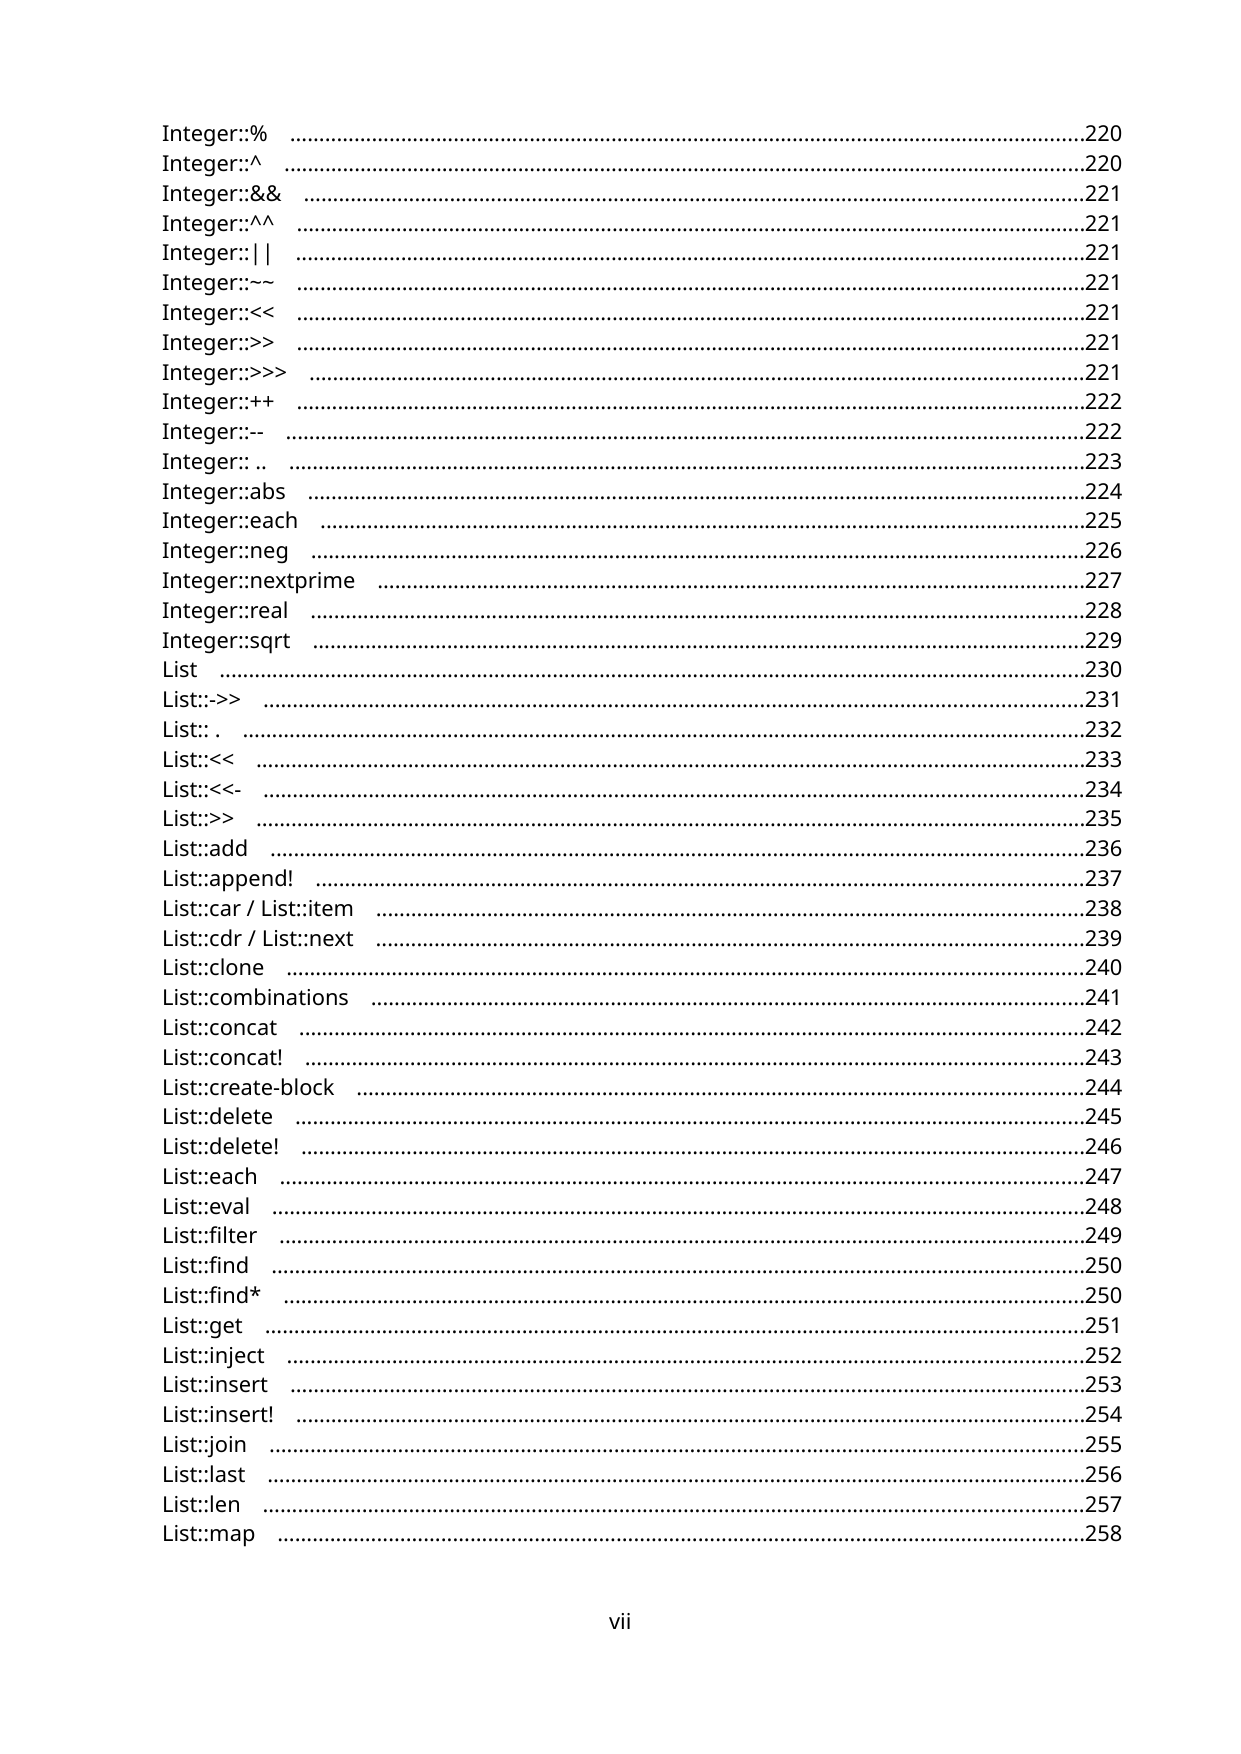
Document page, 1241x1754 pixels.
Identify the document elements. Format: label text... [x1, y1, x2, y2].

text List::append! 237 [162, 863, 1122, 893]
text List::->> 231 [162, 684, 1122, 714]
text Integer:: .. 223 [162, 446, 1122, 476]
text List::eval 248 [162, 1191, 1122, 1220]
text Integer::abs 224 [162, 476, 1122, 505]
text List::combinations 241 [162, 982, 1122, 1012]
text List::clone 240 [162, 952, 1122, 982]
text Integer::^ 220 [162, 148, 1122, 178]
text List::delete! 246 [162, 1131, 1122, 1161]
text Integer::&& 221 [162, 178, 1122, 207]
text List::insert! 254 [162, 1399, 1122, 1429]
text Integer::% 220 [162, 118, 1122, 148]
text List:: . 232 [162, 714, 1122, 744]
text List::<<- 234 [162, 773, 1122, 803]
text Integer::-- 222 [162, 416, 1122, 446]
text Integer::>>> 221 [162, 356, 1122, 386]
text Integer::>> 221 [162, 327, 1122, 356]
text Integer::real 228 [162, 595, 1122, 624]
text List::>> 235 [162, 803, 1122, 833]
text List::find 250 [162, 1250, 1122, 1280]
text Integer::++ 222 [162, 386, 1122, 416]
text List::last 256 [162, 1459, 1122, 1488]
text List::find* 250 [162, 1280, 1122, 1310]
text List::each 247 [162, 1161, 1122, 1191]
text Integer::~~ 221 [162, 267, 1122, 297]
text List::get 251 [162, 1310, 1122, 1339]
text Integer::neg 226 [162, 535, 1122, 565]
text Integer::sqrt 229 [162, 624, 1122, 654]
text Integer::nextprime 227 [162, 565, 1122, 595]
text List::add 236 [162, 833, 1122, 863]
text List::map 258 [162, 1518, 1122, 1548]
text List::create-block 244 [162, 1071, 1122, 1101]
text List::cdr / List::next 239 [162, 922, 1122, 952]
text Integer::each 225 [162, 505, 1122, 535]
text Integer::^^ 221 [162, 207, 1122, 237]
text List::inject 252 [162, 1339, 1122, 1369]
text List::car / List::item 238 [162, 893, 1122, 922]
text List::concat! 243 [162, 1042, 1122, 1071]
text Integer::<< 221 [162, 297, 1122, 327]
text List::<< 233 [162, 744, 1122, 773]
text List::insert 253 [162, 1369, 1122, 1399]
text List::delete 245 [162, 1101, 1122, 1131]
text List::join 255 [162, 1429, 1122, 1459]
text Integer::|| 221 [162, 237, 1122, 267]
text List::concat 242 [162, 1012, 1122, 1042]
text List::len 257 [162, 1488, 1122, 1518]
text List 230 [162, 654, 1122, 684]
text List::filter 249 [162, 1220, 1122, 1250]
